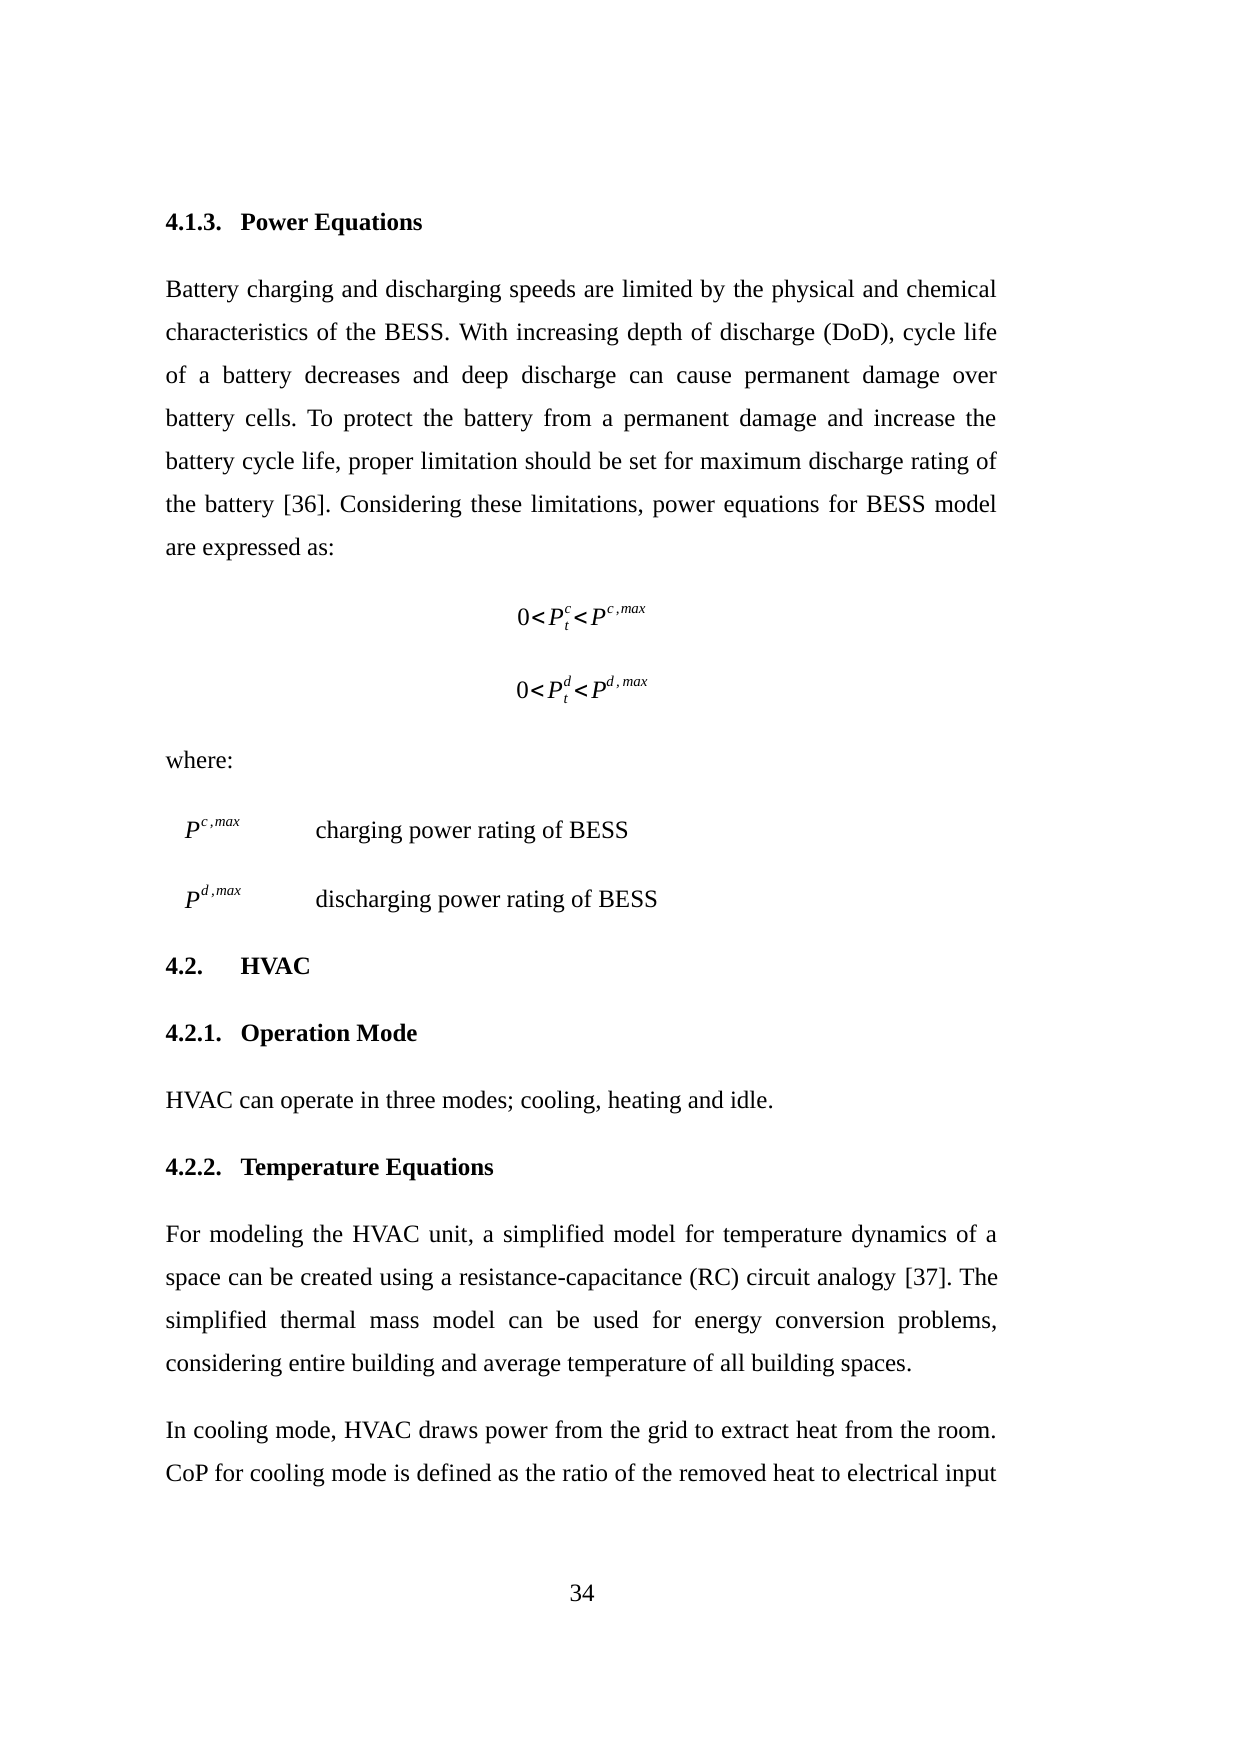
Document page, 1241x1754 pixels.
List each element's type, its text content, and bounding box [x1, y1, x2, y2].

subtitle Temperature Equations [165, 1152, 998, 1181]
text where: [165, 746, 998, 774]
subtitle HVAC [165, 951, 998, 980]
text For modeling the HVAC unit, a simplified model for temperature dynamics of a space can be created using a resistance-capacitance (RC) circuit analogy [37]⁠. The simplified thermal mass model can be used for energy conversion problems, considering entire building and average temperature of all building spaces. [165, 1219, 998, 1377]
text HVAC can operate in three modes; cooling, heating and idle. [165, 1085, 998, 1114]
subtitle Operation Mode [165, 1018, 998, 1047]
text Battery charging and discharging speeds are limited by the physical and chemical characteristics of the BESS. With increasing depth of discharge (DoD), cycle life of a battery decreases and deep discharge can cause permanent damage over battery cells. To protect the battery from a permanent damage and increase the battery cycle life, proper limitation should be set for maximum discharge rating of the battery [36]. Considering these limitations, power equations for BESS model are expressed as: [165, 274, 998, 561]
text In cooling mode, HVAC draws power from the grid to extract heat from the room. CoP for cooling mode is defined as the ratio of the removed heat to electrical input [165, 1415, 998, 1487]
text charging power rating of BESS [165, 812, 998, 844]
subtitle Power Equations [165, 207, 998, 236]
text discharging power rating of BESS [165, 882, 998, 913]
